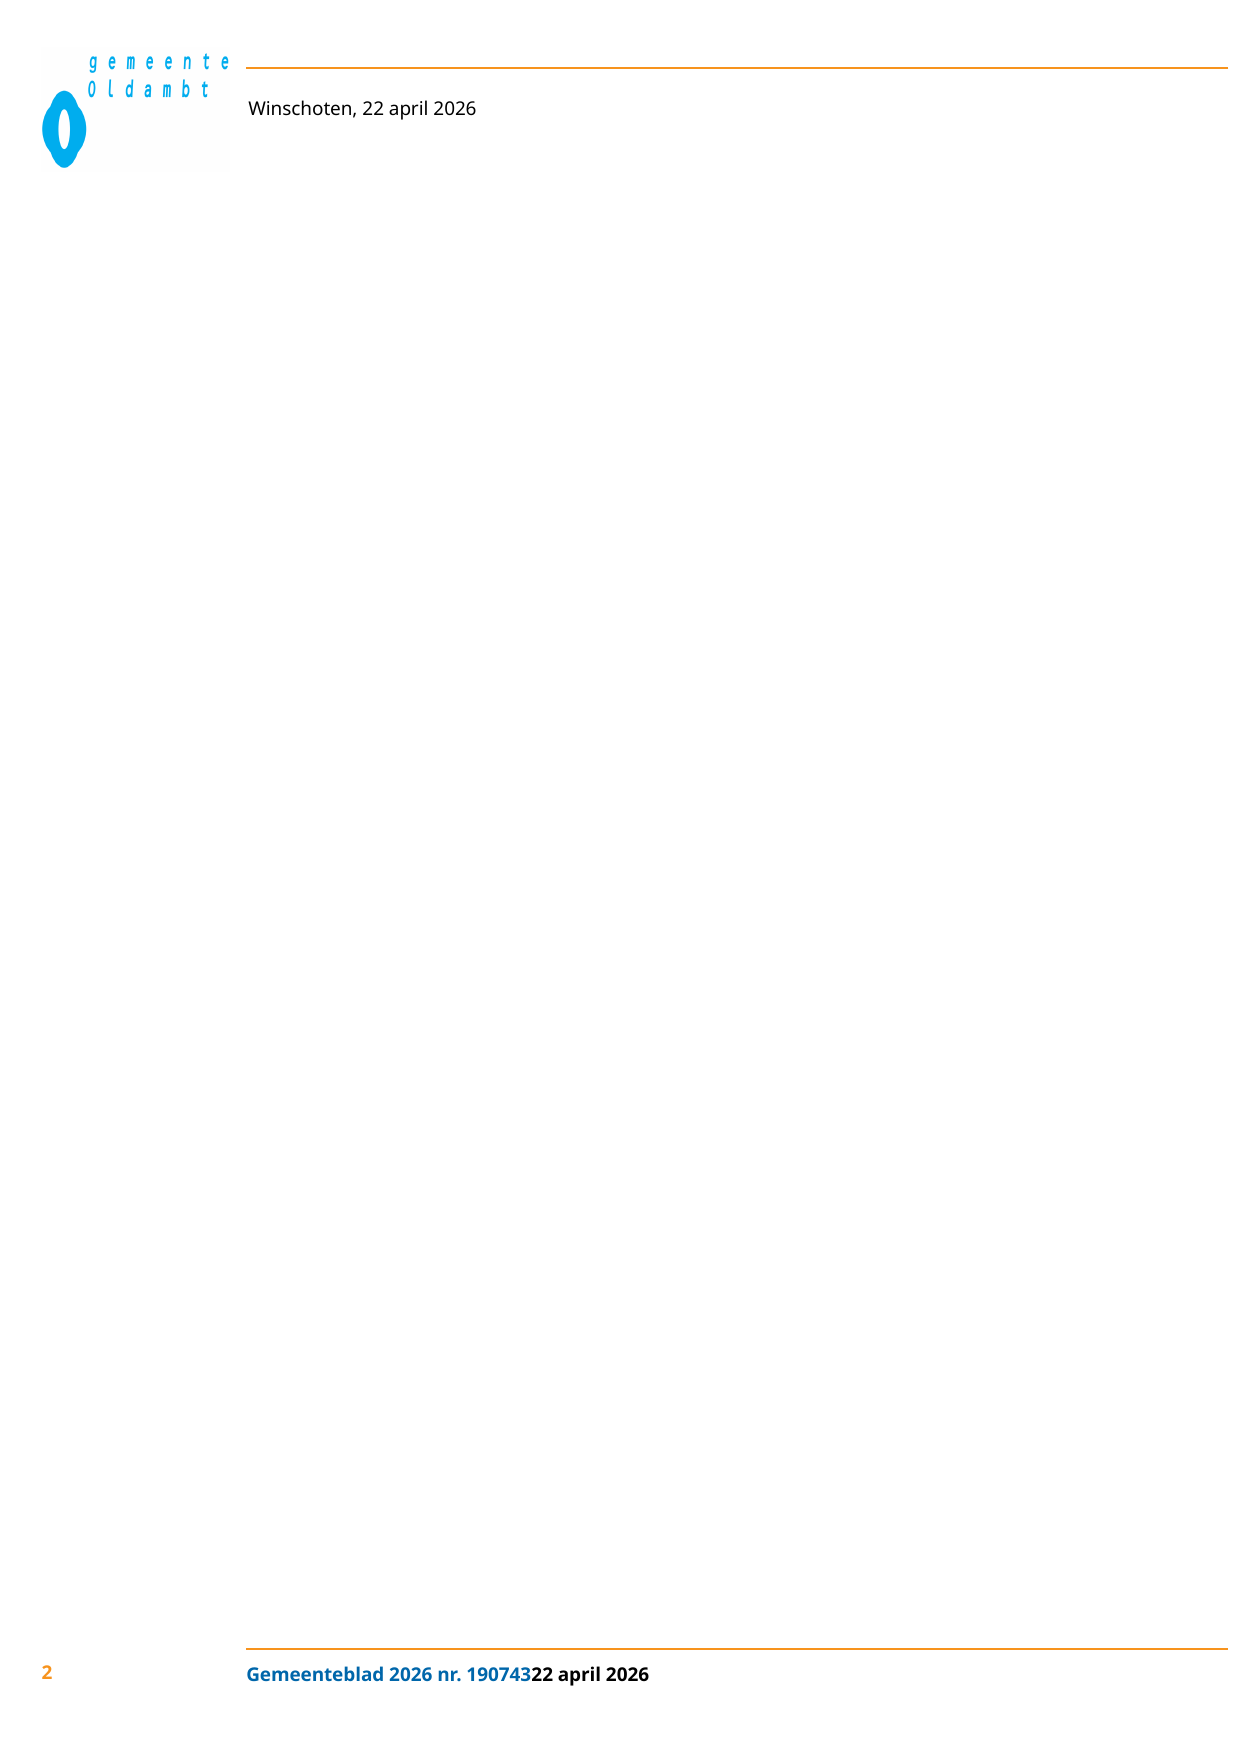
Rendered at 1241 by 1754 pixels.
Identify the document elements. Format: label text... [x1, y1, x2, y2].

text Winschoten, 22 april 2026 [248, 95, 1152, 121]
picture [41, 47, 231, 172]
